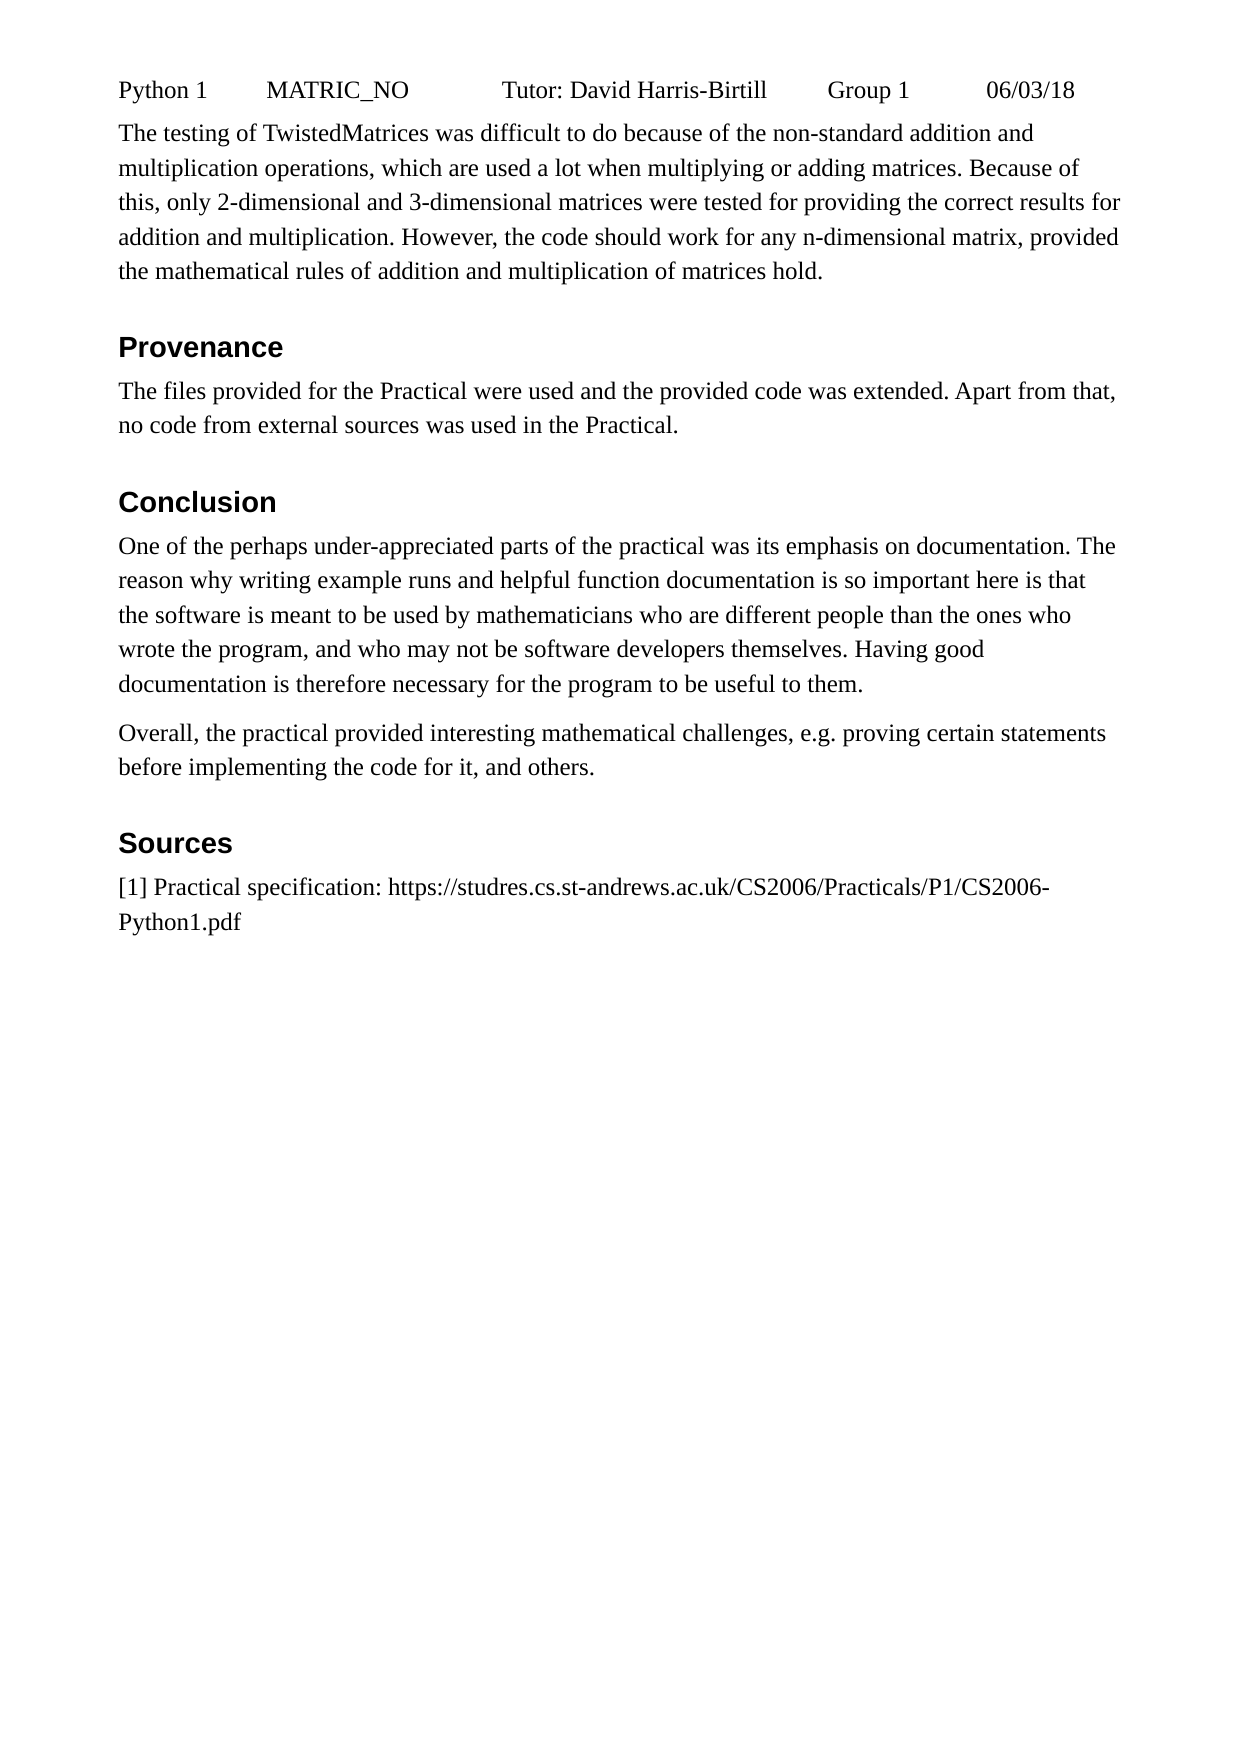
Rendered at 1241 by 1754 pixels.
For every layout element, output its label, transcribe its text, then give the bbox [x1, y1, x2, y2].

subtitle Provenance [118, 330, 1122, 364]
text [1] Practical specification: https://studres.cs.st-andrews.ac.uk/CS2006/Practicals/P1/CS2006-Python1.pdf [118, 872, 1122, 936]
text Overall, the practical provided interesting mathematical challenges, e.g. proving certain statements before implementing the code for it, and others. [118, 718, 1122, 781]
text The files provided for the Practical were used and the provided code was extended. Apart from that, no code from external sources was used in the Practical. [118, 376, 1122, 439]
text The testing of TwistedMatrices was difficult to do because of the non-standard addition and multiplication operations, which are used a lot when multiplying or adding matrices. Because of this, only 2-dimensional and 3-dimensional matrices were tested for providing the correct results for addition and multiplication. However, the code should work for any n-dimensional matrix, provided the mathematical rules of addition and multiplication of matrices hold. [118, 118, 1122, 285]
subtitle Sources [118, 826, 1122, 860]
text One of the perhaps under-appreciated parts of the practical was its emphasis on documentation. The reason why writing example runs and helpful function documentation is so important here is that the software is meant to be used by mathematicians who are different people than the ones who wrote the program, and who may not be software developers themselves. Having good documentation is therefore necessary for the program to be useful to them. [118, 531, 1122, 697]
subtitle Conclusion [118, 485, 1122, 518]
